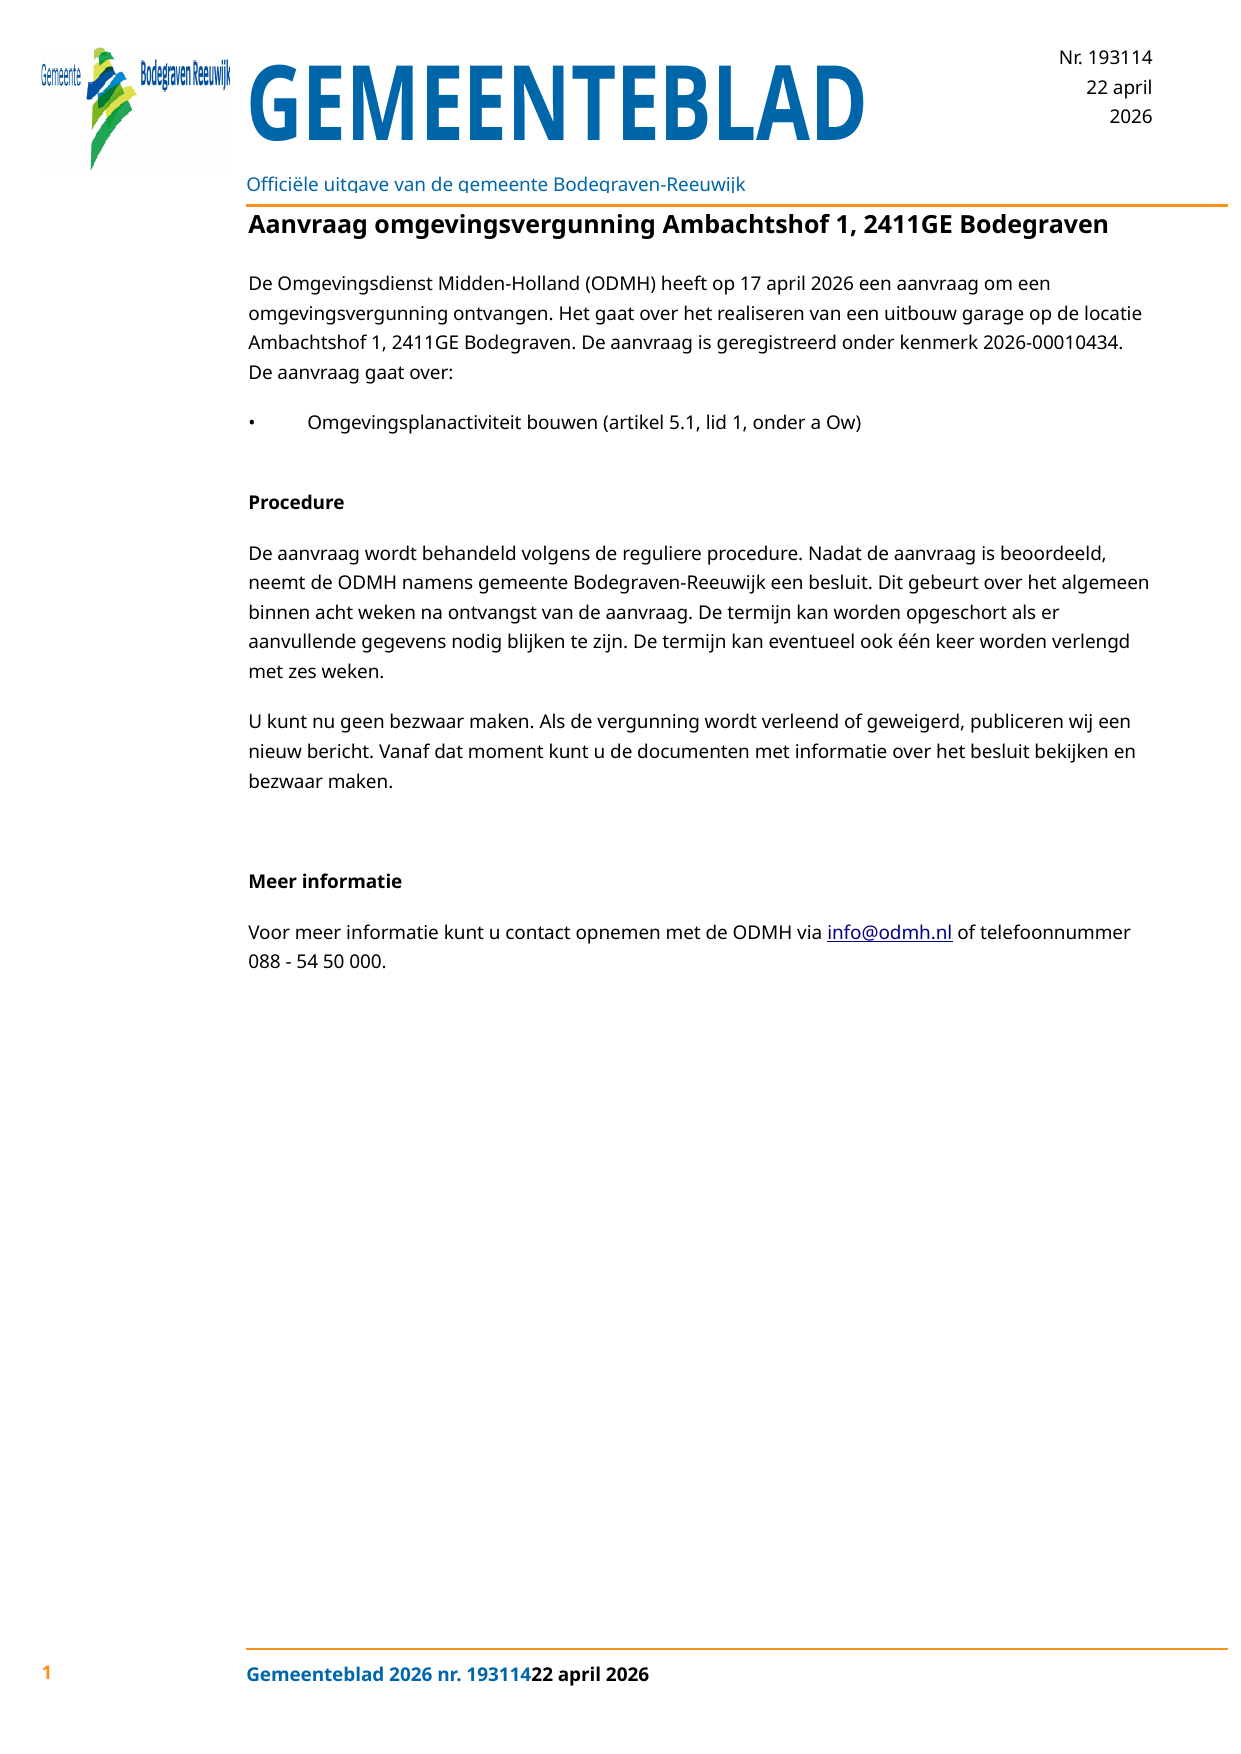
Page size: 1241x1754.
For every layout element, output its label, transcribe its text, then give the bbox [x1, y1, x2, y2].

text Voor meer informatie kunt u contact opnemen met de ODMH via info@odmh.nl of telefoonnummer 088 - 54 50 000. [248, 919, 1152, 974]
list Omgevingsplanactiviteit bouwen (artikel 5.1, lid 1, onder a Ow) [248, 409, 1152, 435]
picture [41, 47, 231, 172]
text Meer informatie [248, 869, 1152, 894]
text De Omgevingsdienst Midden-Holland (ODMH) heeft op 17 april 2026 een aanvraag om een omgevingsvergunning ontvangen. Het gaat over het realiseren van een uitbouw garage op de locatie Ambachtshof 1, 2411GE Bodegraven. De aanvraag is geregistreerd onder kenmerk 2026-00010434. De aanvraag gaat over: [248, 270, 1152, 385]
text Aanvraag omgevingsvergunning Ambachtshof 1, 2411GE Bodegraven [248, 207, 1152, 241]
text U kunt nu geen bezwaar maken. Als de vergunning wordt verleend of geweigerd, publiceren wij een nieuw bericht. Vanaf dat moment kunt u de documenten met informatie over het besluit bekijken en bezwaar maken. [248, 709, 1152, 793]
text De aanvraag wordt behandeld volgens de reguliere procedure. Nadat de aanvraag is beoordeeld, neemt de ODMH namens gemeente Bodegraven-Reeuwijk een besluit. Dit gebeurt over het algemeen binnen acht weken na ontvangst van de aanvraag. De termijn kan worden opgeschort als er aanvullende gegevens nodig blijken te zijn. De termijn kan eventueel ook één keer worden verlengd met zes weken. [248, 540, 1152, 684]
text Procedure [248, 489, 1152, 515]
